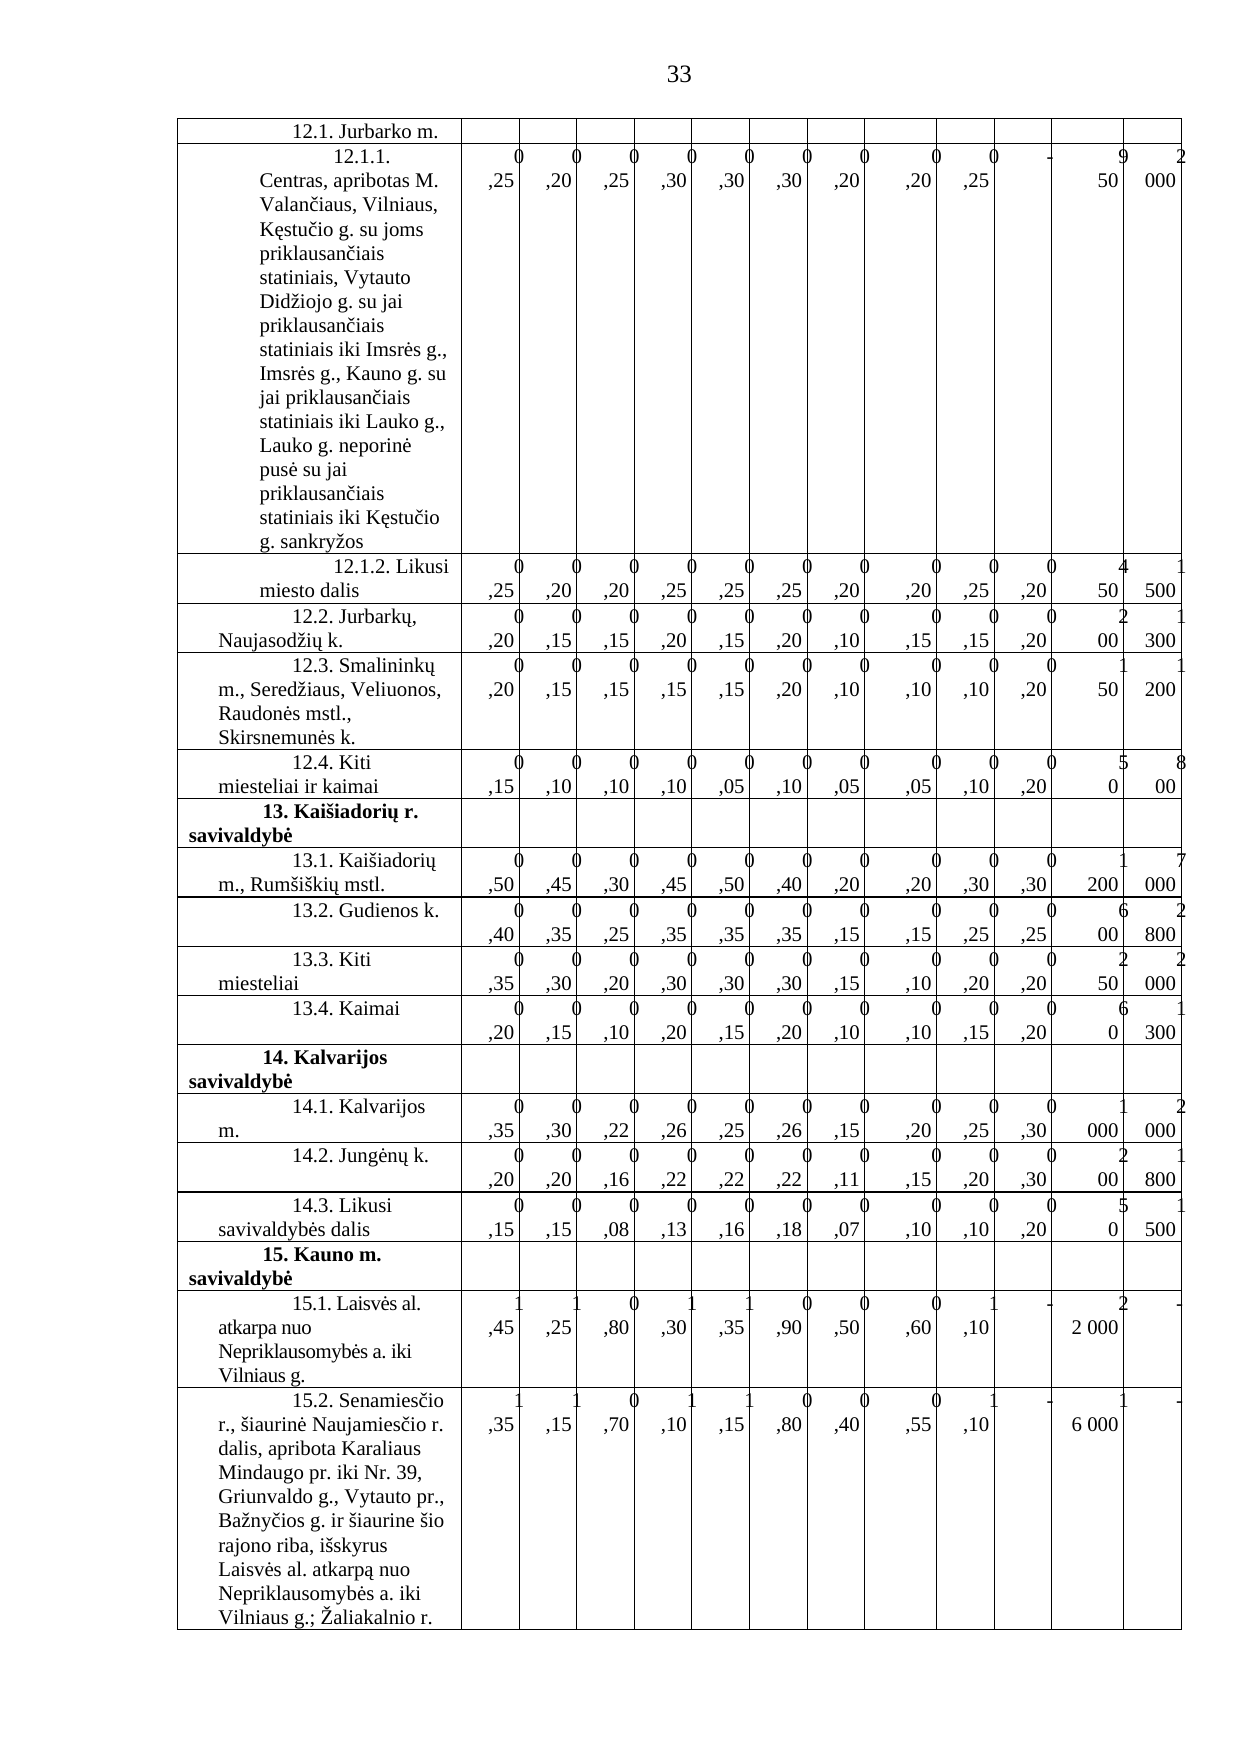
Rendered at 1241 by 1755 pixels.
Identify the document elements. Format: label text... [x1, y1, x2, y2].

table_cell 0,15 [692, 653, 749, 749]
table_cell [577, 1242, 634, 1290]
table_cell 0,10 [937, 1193, 994, 1241]
table_cell 0,30 [995, 848, 1051, 896]
table_cell 150 [1052, 653, 1123, 749]
table_cell 2 000 [1124, 1094, 1181, 1142]
table_cell [635, 1045, 691, 1093]
table_cell 0,40 [808, 1388, 864, 1629]
table_cell [808, 799, 864, 847]
table_cell [1124, 799, 1181, 847]
table_cell [1052, 119, 1123, 143]
table_cell 60 [1052, 996, 1123, 1044]
table_cell [750, 1242, 807, 1290]
table_cell 0,25 [937, 898, 994, 946]
table_cell 15. Kauno m. savivaldybė [178, 1242, 461, 1290]
table_cell 0,15 [692, 604, 749, 652]
table_cell 0,20 [635, 996, 691, 1044]
table_cell 0,25 [462, 554, 519, 602]
table_cell 0,20 [520, 1143, 576, 1191]
table_cell [995, 1242, 1051, 1290]
table_cell 12.2. Jurbarkų, Naujasodžių k. [178, 604, 461, 652]
table_cell 1,10 [937, 1388, 994, 1629]
table_cell - [995, 1388, 1051, 1629]
table_cell 14.1. Kalvarijos m. [178, 1094, 461, 1142]
table_cell 1,35 [692, 1291, 749, 1387]
table_cell 0,10 [635, 750, 691, 798]
table_cell 0,30 [692, 947, 749, 995]
table_cell 2 800 [1124, 898, 1181, 946]
table_cell 0,30 [635, 947, 691, 995]
table_cell 0,25 [692, 1094, 749, 1142]
table_cell 1,15 [692, 1388, 749, 1629]
table_cell 0,10 [808, 604, 864, 652]
table_cell 0,15 [577, 653, 634, 749]
table_cell 0,05 [865, 750, 936, 798]
table_cell 15.1. Laisvės al. atkarpa nuo Nepriklausomybės a. iki Vilniaus g. [178, 1291, 461, 1387]
table_cell 0,15 [635, 653, 691, 749]
table_cell - [1124, 1291, 1181, 1387]
table_cell 0,10 [865, 1193, 936, 1241]
table_cell [937, 799, 994, 847]
table_cell 0,10 [520, 750, 576, 798]
table_cell [692, 799, 749, 847]
table_cell 12.1.2. Likusi miesto dalis [178, 554, 461, 602]
table_cell 0,25 [937, 554, 994, 602]
table_cell 0,15 [462, 750, 519, 798]
table_cell 0,15 [865, 1143, 936, 1191]
table_cell 0,15 [865, 898, 936, 946]
table_cell 0,35 [750, 898, 807, 946]
table_cell 0,30 [995, 1094, 1051, 1142]
table_cell 13.3. Kiti miesteliai [178, 947, 461, 995]
table_cell 250 [1052, 947, 1123, 995]
table_cell [520, 1242, 576, 1290]
table_cell [865, 119, 936, 143]
table_cell 0,26 [750, 1094, 807, 1142]
table_cell 0,45 [635, 848, 691, 896]
table_cell 0,22 [577, 1094, 634, 1142]
table_cell 1 300 [1124, 996, 1181, 1044]
table_cell [1124, 1045, 1181, 1093]
table_cell 50 [1052, 1193, 1123, 1241]
table_cell [462, 119, 519, 143]
table_cell 0,70 [577, 1388, 634, 1629]
table_cell 0,20 [462, 653, 519, 749]
table_cell 0,30 [995, 1143, 1051, 1191]
table_cell 1 000 [1052, 1094, 1123, 1142]
table_cell 200 [1052, 1143, 1123, 1191]
table_cell 0,25 [937, 1094, 994, 1142]
table_cell 12.1. Jurbarko m. [178, 119, 461, 143]
table_cell 0,10 [865, 996, 936, 1044]
table_cell 0,90 [750, 1291, 807, 1387]
table_cell 0,30 [692, 144, 749, 553]
table_cell 0,20 [635, 604, 691, 652]
table_cell 0,25 [462, 144, 519, 553]
table_cell 1,25 [520, 1291, 576, 1387]
table_cell [520, 119, 576, 143]
table_cell 0,20 [865, 1094, 936, 1142]
table_cell 15.2. Senamiesčio r., šiaurinė Naujamiesčio r. dalis, apribota Karaliaus Mindaugo pr. iki Nr. 39, Griunvaldo g., Vytauto pr., Bažnyčios g. ir šiaurine šio rajono riba, išskyrus Laisvės al. atkarpą nuo Nepriklausomybės a. iki Vilniaus g.; Žaliakalnio r. [178, 1388, 461, 1629]
table_cell 0,13 [635, 1193, 691, 1241]
table_cell 0,20 [750, 653, 807, 749]
table_cell 13. Kaišiadorių r. savivaldybė [178, 799, 461, 847]
table_cell 0,16 [577, 1143, 634, 1191]
table_cell 0,15 [937, 604, 994, 652]
table_cell 1,15 [520, 1388, 576, 1629]
table_cell [937, 119, 994, 143]
table_cell 13.4. Kaimai [178, 996, 461, 1044]
table_cell 1,30 [635, 1291, 691, 1387]
table_cell 12.1.1. Centras, apribotas M. Valančiaus, Vilniaus, Kęstučio g. su joms priklausančiais statiniais, Vytauto Didžiojo g. su jai priklausančiais statiniais iki Imsrės g., Imsrės g., Kauno g. su jai priklausančiais statiniais iki Lauko g., Lauko g. neporinė pusė su jai priklausančiais statiniais iki Kęstučio g. sankryžos [178, 144, 461, 553]
table_cell 0,20 [577, 554, 634, 602]
table_cell 950 [1052, 144, 1123, 553]
table_cell 0,10 [937, 750, 994, 798]
table_cell [1052, 799, 1123, 847]
table_cell 0,15 [937, 996, 994, 1044]
table_cell 0,20 [995, 604, 1051, 652]
table_cell 14.2. Jungėnų k. [178, 1143, 461, 1191]
table_cell 0,10 [808, 996, 864, 1044]
table_cell 1 500 [1124, 554, 1181, 602]
table_cell 0,20 [808, 144, 864, 553]
table_cell 0,35 [635, 898, 691, 946]
table_cell 0,20 [865, 144, 936, 553]
table_cell 0,20 [808, 554, 864, 602]
table_cell [692, 119, 749, 143]
table_cell [1052, 1242, 1123, 1290]
table_cell [750, 1045, 807, 1093]
table_cell 0,20 [995, 947, 1051, 995]
table_cell 1 300 [1124, 604, 1181, 652]
table_cell 0,25 [750, 554, 807, 602]
table_cell 1,10 [635, 1388, 691, 1629]
table_cell [865, 799, 936, 847]
table_cell [462, 799, 519, 847]
table_cell 0,25 [995, 898, 1051, 946]
table_cell [462, 1242, 519, 1290]
table_cell 800 [1124, 750, 1181, 798]
table_cell 0,20 [995, 653, 1051, 749]
table_cell 1 800 [1124, 1143, 1181, 1191]
table_cell 0,40 [462, 898, 519, 946]
table_cell 2 000 [1124, 947, 1181, 995]
table_cell 0,25 [692, 554, 749, 602]
table_cell 0,10 [750, 750, 807, 798]
table_cell 0,15 [577, 604, 634, 652]
table_cell [635, 119, 691, 143]
table_cell 0,15 [462, 1193, 519, 1241]
table_cell 0,15 [692, 996, 749, 1044]
table_cell 0,20 [520, 554, 576, 602]
table_cell 0,20 [750, 604, 807, 652]
table_cell 0,30 [750, 144, 807, 553]
table_cell [692, 1045, 749, 1093]
table_cell 0,20 [937, 947, 994, 995]
table_cell 1,10 [937, 1291, 994, 1387]
table_cell 50 [1052, 750, 1123, 798]
table_cell 0,15 [520, 604, 576, 652]
table_cell 1,45 [462, 1291, 519, 1387]
table_cell 0,11 [808, 1143, 864, 1191]
table_cell 0,80 [750, 1388, 807, 1629]
table_cell 16 000 [1052, 1388, 1123, 1629]
table_cell 1 200 [1124, 653, 1181, 749]
table_cell 0,30 [750, 947, 807, 995]
table_cell [635, 799, 691, 847]
table_cell [937, 1242, 994, 1290]
table_cell 0,10 [865, 947, 936, 995]
table_cell [865, 1045, 936, 1093]
table_cell 0,20 [520, 144, 576, 553]
table_cell 1 200 [1052, 848, 1123, 896]
table_cell 0,20 [462, 996, 519, 1044]
table_cell 13.1. Kaišiadorių m., Rumšiškių mstl. [178, 848, 461, 896]
table_cell 0,15 [808, 898, 864, 946]
table_cell [995, 119, 1051, 143]
table_cell 0,15 [865, 604, 936, 652]
table_cell 2 000 [1124, 144, 1181, 553]
table_cell 0,10 [577, 750, 634, 798]
table_cell [520, 1045, 576, 1093]
table_cell 0,10 [577, 996, 634, 1044]
table_cell [808, 1045, 864, 1093]
table_cell 0,40 [750, 848, 807, 896]
table_cell [808, 119, 864, 143]
table_cell 0,20 [937, 1143, 994, 1191]
table_cell 0,05 [808, 750, 864, 798]
table_cell [635, 1242, 691, 1290]
table_cell 450 [1052, 554, 1123, 602]
table_cell [1124, 1242, 1181, 1290]
table_cell [1052, 1045, 1123, 1093]
table_cell 0,15 [520, 996, 576, 1044]
table_cell 0,10 [865, 653, 936, 749]
table_cell 0,15 [520, 653, 576, 749]
table_cell - [1124, 1388, 1181, 1629]
table_cell 0,25 [577, 144, 634, 553]
table_cell 0,15 [808, 947, 864, 995]
table_cell 0,35 [520, 898, 576, 946]
table_cell [750, 119, 807, 143]
table_cell [937, 1045, 994, 1093]
table_cell 7 000 [1124, 848, 1181, 896]
table_cell 0,35 [462, 947, 519, 995]
table_cell [577, 119, 634, 143]
table_cell 0,20 [808, 848, 864, 896]
table_cell 0,15 [808, 1094, 864, 1142]
table_cell 0,35 [692, 898, 749, 946]
table_cell 0,35 [462, 1094, 519, 1142]
table_cell 0,22 [750, 1143, 807, 1191]
table_cell 0,50 [462, 848, 519, 896]
table_cell 0,20 [577, 947, 634, 995]
table_cell 0,05 [692, 750, 749, 798]
table_cell 0,20 [995, 750, 1051, 798]
table_cell 0,50 [808, 1291, 864, 1387]
table_cell 0,20 [462, 1143, 519, 1191]
table_cell 0,20 [995, 554, 1051, 602]
table_cell 0,20 [750, 996, 807, 1044]
table_cell [577, 799, 634, 847]
table_cell 0,30 [577, 848, 634, 896]
table_cell [577, 1045, 634, 1093]
table_cell 0,30 [635, 144, 691, 553]
table_cell 14.3. Likusi savivaldybės dalis [178, 1193, 461, 1241]
table_cell [462, 1045, 519, 1093]
table_cell [995, 1045, 1051, 1093]
table_cell [995, 799, 1051, 847]
table_cell [692, 1242, 749, 1290]
table_cell 0,20 [865, 554, 936, 602]
table_cell [808, 1242, 864, 1290]
table_cell 13.2. Gudienos k. [178, 898, 461, 946]
table_cell 0,80 [577, 1291, 634, 1387]
table_cell [865, 1242, 936, 1290]
table_cell [750, 799, 807, 847]
table_cell 0,07 [808, 1193, 864, 1241]
table_cell 14. Kalvarijos savivaldybė [178, 1045, 461, 1093]
table_cell 0,10 [808, 653, 864, 749]
table_cell 0,26 [635, 1094, 691, 1142]
table_cell 0,45 [520, 848, 576, 896]
table_cell 0,20 [995, 996, 1051, 1044]
table_cell 200 [1052, 604, 1123, 652]
table_cell 22 000 [1052, 1291, 1123, 1387]
table_cell 0,30 [937, 848, 994, 896]
table_cell 0,25 [937, 144, 994, 553]
table_cell - [995, 1291, 1051, 1387]
table_cell 600 [1052, 898, 1123, 946]
table_cell 0,15 [520, 1193, 576, 1241]
table_cell 0,16 [692, 1193, 749, 1241]
table_cell 0,22 [692, 1143, 749, 1191]
table_cell 0,55 [865, 1388, 936, 1629]
table_cell 0,22 [635, 1143, 691, 1191]
table_cell [520, 799, 576, 847]
table_cell 0,20 [865, 848, 936, 896]
table_cell 1 500 [1124, 1193, 1181, 1241]
table_cell 0,20 [462, 604, 519, 652]
table_cell 0,20 [995, 1193, 1051, 1241]
table_cell 1,35 [462, 1388, 519, 1629]
table_cell 12.3. Smalininkų m., Seredžiaus, Veliuonos, Raudonės mstl., Skirsnemunės k. [178, 653, 461, 749]
table_cell 0,25 [577, 898, 634, 946]
table_cell - [995, 144, 1051, 553]
table_cell 0,50 [692, 848, 749, 896]
table_cell 0,18 [750, 1193, 807, 1241]
table_cell [1124, 119, 1181, 143]
table_cell 0,60 [865, 1291, 936, 1387]
table_cell 0,08 [577, 1193, 634, 1241]
table_cell 0,10 [937, 653, 994, 749]
table_cell 12.4. Kiti miesteliai ir kaimai [178, 750, 461, 798]
table_cell 0,25 [635, 554, 691, 602]
table_cell 0,30 [520, 947, 576, 995]
table_cell 0,30 [520, 1094, 576, 1142]
